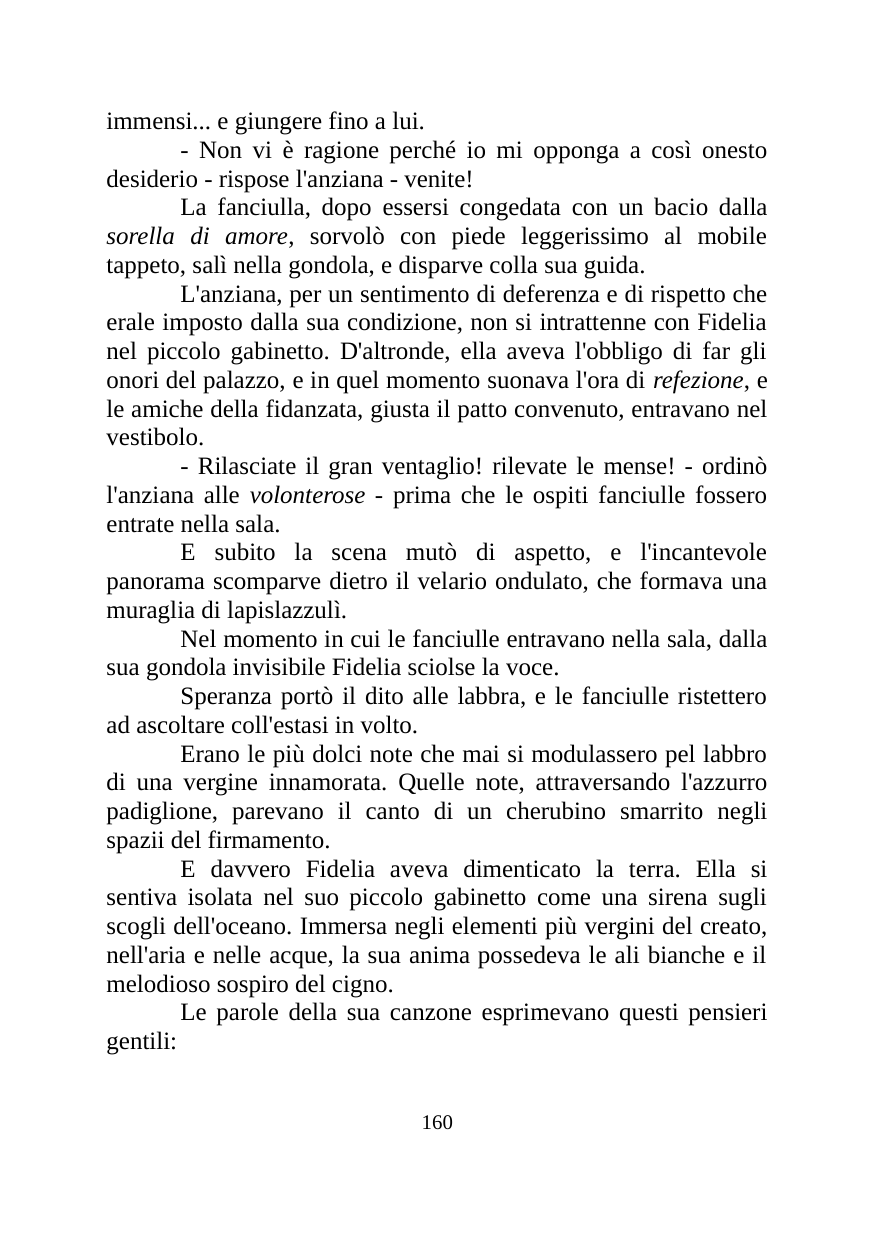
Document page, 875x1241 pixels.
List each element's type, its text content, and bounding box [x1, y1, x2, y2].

text immensi... e giungere fino a lui. [106, 106, 768, 135]
text Nel momento in cui le fanciulle entravano nella sala, dalla sua gondola invisibile Fidelia sciolse la voce. [106, 624, 768, 681]
text E davvero Fidelia aveva dimenticato la terra. Ella si sentiva isolata nel suo piccolo gabinetto come una sirena sugli scogli dell'oceano. Immersa negli elementi più vergini del creato, nell'aria e nelle acque, la sua anima possedeva le ali bianche e il melodioso sospiro del cigno. [106, 854, 768, 997]
text - Rilasciate il gran ventaglio! rilevate le mense! - ordinò l'anziana alle volonterose - prima che le ospiti fanciulle fossero entrate nella sala. [106, 451, 768, 537]
text E subito la scena mutò di aspetto, e l'incantevole panorama scomparve dietro il velario ondulato, che formava una muraglia di lapislazzulì. [106, 537, 768, 624]
text La fanciulla, dopo essersi congedata con un bacio dalla sorella di amore, sorvolò con piede leggerissimo al mobile tappeto, salì nella gondola, e disparve colla sua guida. [106, 192, 768, 279]
text Speranza portò il dito alle labbra, e le fanciulle ristettero ad ascoltare coll'estasi in volto. [106, 681, 768, 739]
text Le parole della sua canzone esprimevano questi pensieri gentili: [106, 997, 768, 1055]
text - Non vi è ragione perché io mi opponga a così onesto desiderio - rispose l'anziana - venite! [106, 135, 768, 192]
text L'anziana, per un sentimento di deferenza e di rispetto che erale imposto dalla sua condizione, non si intrattenne con Fidelia nel piccolo gabinetto. D'altronde, ella aveva l'obbligo di far gli onori del palazzo, e in quel momento suonava l'ora di refezione, e le amiche della fidanzata, giusta il patto convenuto, entravano nel vestibolo. [106, 279, 768, 451]
text Erano le più dolci note che mai si modulassero pel labbro di una vergine innamorata. Quelle note, attraversando l'azzurro padiglione, parevano il canto di un cherubino smarrito negli spazii del firmamento. [106, 739, 768, 854]
